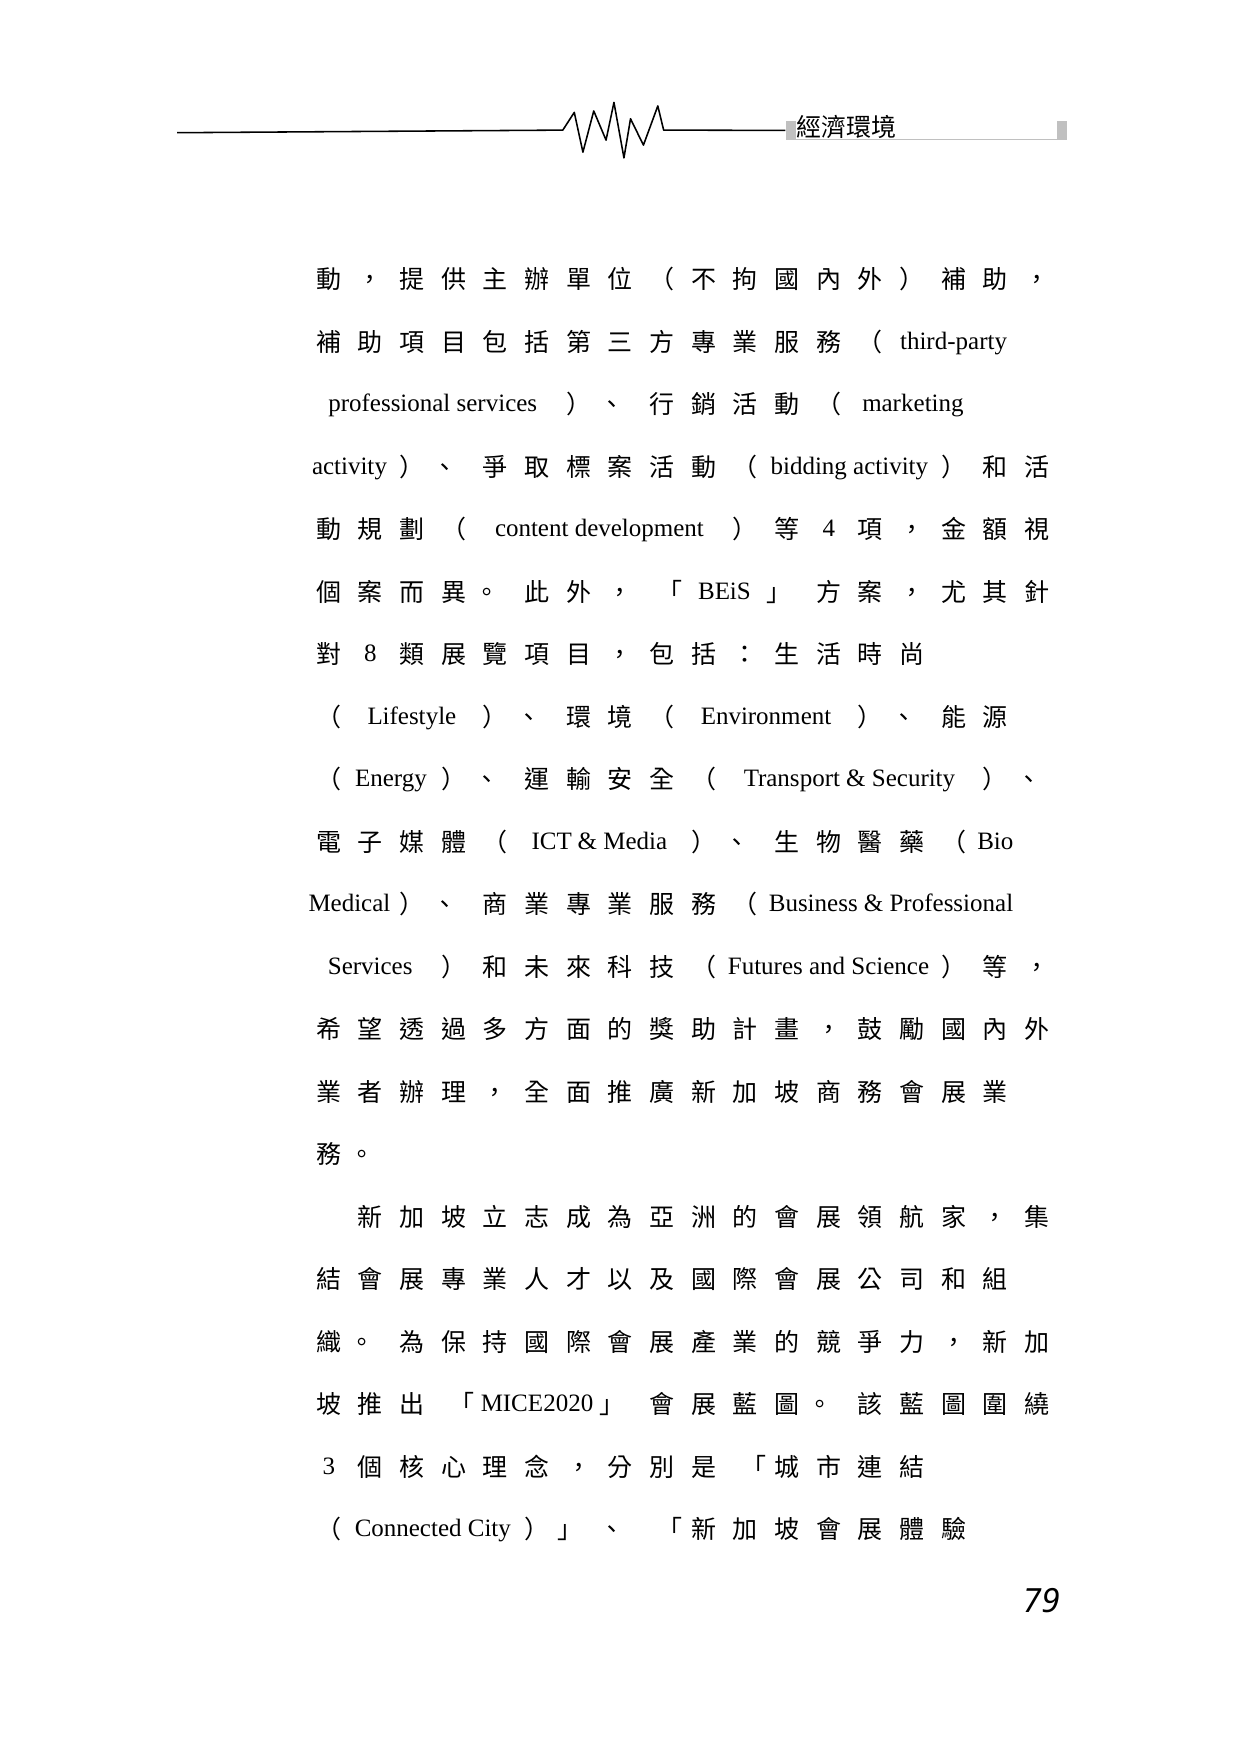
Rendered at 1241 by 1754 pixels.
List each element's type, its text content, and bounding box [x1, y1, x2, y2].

text 新加坡立志成為亞洲的會展領航家，集結會展專業人才以及國際會展公司和組織。為保持國際會展產業的競爭力，新加坡推出「MICE2020」會展藍圖。該藍圖圍繞3個核心理念，分別是「城市連結（Connected City）」、「新加坡會展體驗 [281, 1174, 1058, 1549]
text 動，提供主辦單位（不拘國內外）補助，補助項目包括第三方專業服務（third-party professional services）、行銷活動（marketing activity）、爭取標案活動（bidding activity）和活動規劃（content development）等4項，金額視個案而異。此外，「BEiS」方案，尤其針對8類展覽項目，包括：生活時尚（Lifestyle）、環境（Environment）、能源（Energy）、運輸安全（Transport & Security）、電子媒體（ICT & Media）、生物醫藥（Bio Medical）、商業專業服務（Business & Professional Services）和未來科技（Futures and Science）等，希望透過多方面的獎助計畫，鼓勵國內外業者辦理，全面推廣新加坡商務會展業務。 [281, 236, 1058, 1174]
